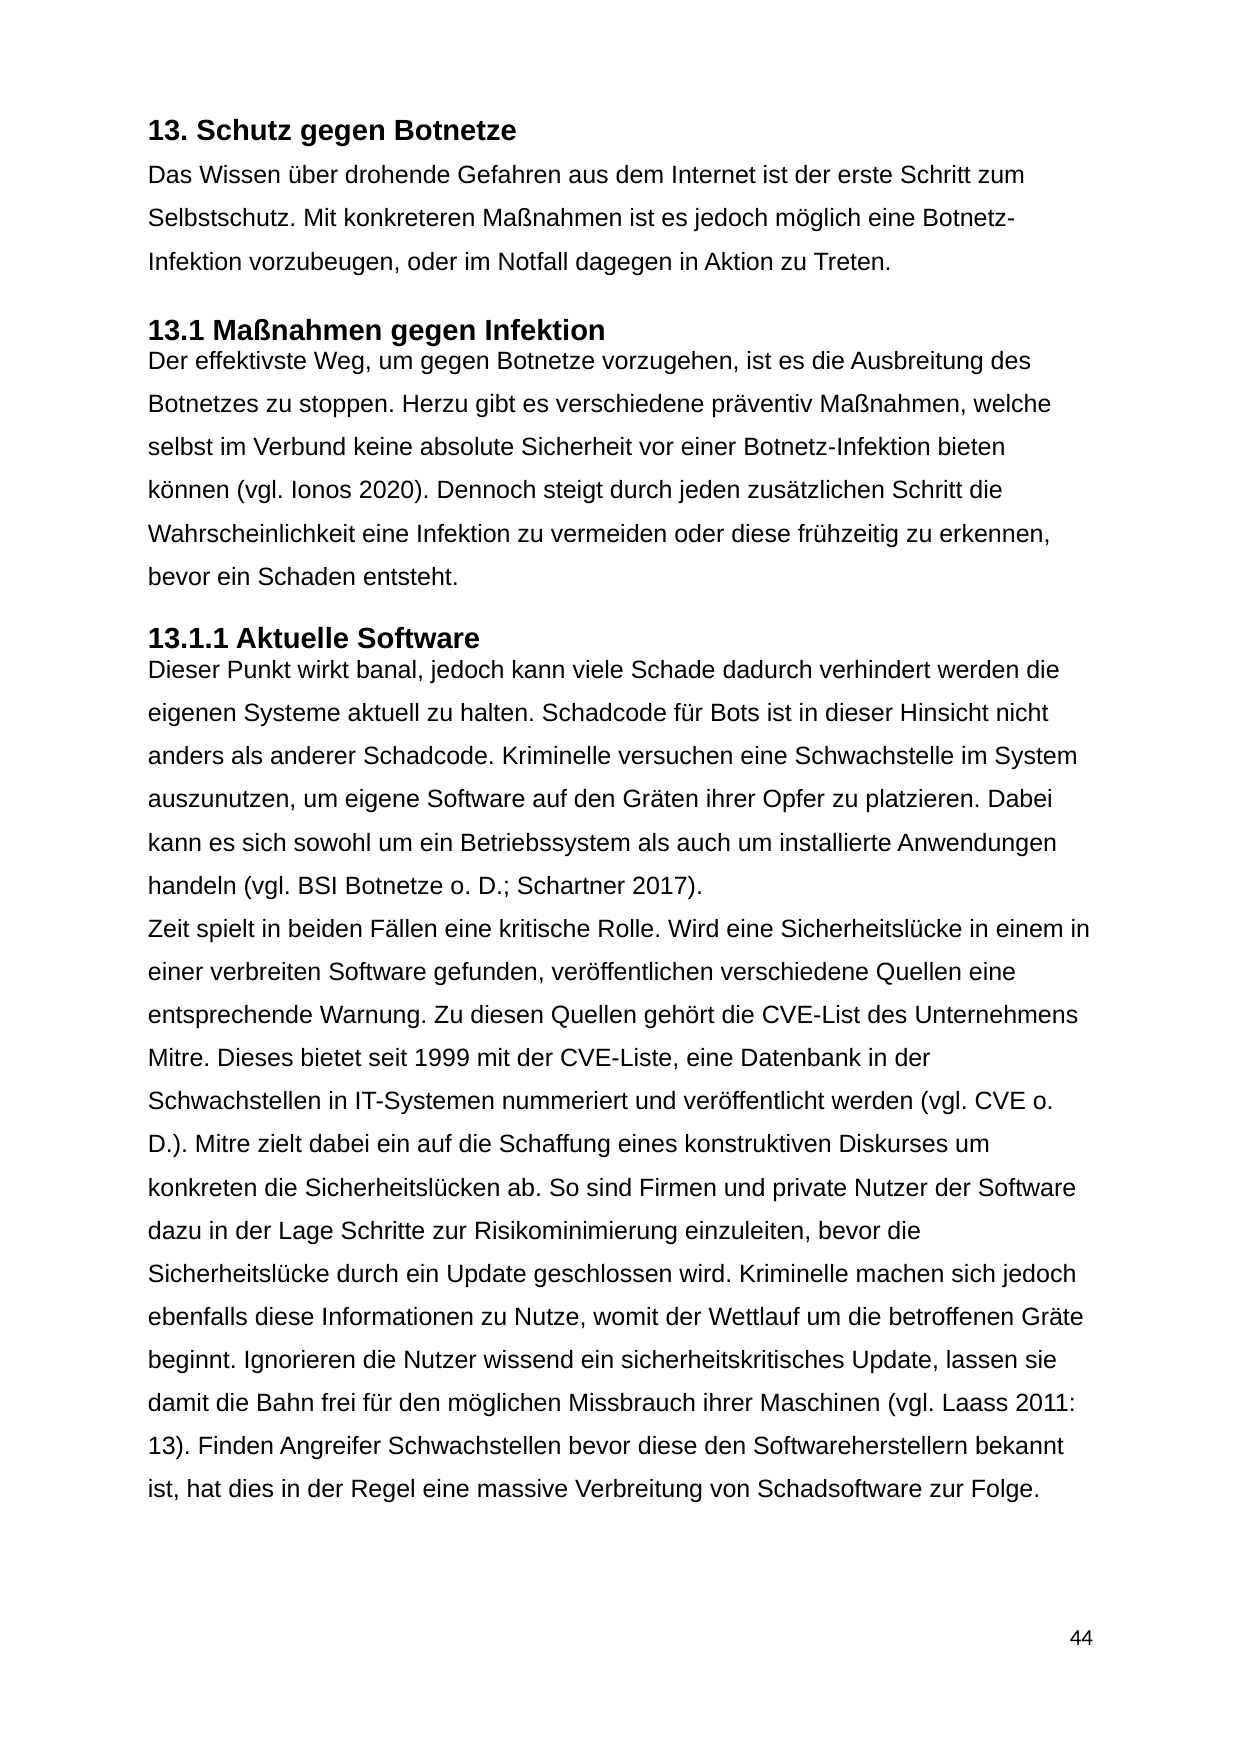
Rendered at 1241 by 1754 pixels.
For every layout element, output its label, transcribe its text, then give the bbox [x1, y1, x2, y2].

subtitle 13.1 Maßnahmen gegen Infektion [148, 312, 1093, 346]
text Der effektivste Weg, um gegen Botnetze vorzugehen, ist es die Ausbreitung des Botnetzes zu stoppen. Herzu gibt es verschiedene präventiv Maßnahmen, welche selbst im Verbund keine absolute Sicherheit vor einer Botnetz-Infektion bieten können (vgl. Ionos 2020). Dennoch steigt durch jeden zusätzlichen Schritt die Wahrscheinlichkeit eine Infektion zu vermeiden oder diese frühzeitig zu erkennen, bevor ein Schaden entsteht. [148, 346, 1093, 590]
text Dieser Punkt wirkt banal, jedoch kann viele Schade dadurch verhindert werden die eigenen Systeme aktuell zu halten. Schadcode für Bots ist in dieser Hinsicht nicht anders als anderer Schadcode. Kriminelle versuchen eine Schwachstelle im System auszunutzen, um eigene Software auf den Gräten ihrer Opfer zu platzieren. Dabei kann es sich sowohl um ein Betriebssystem als auch um installierte Anwendungen handeln (vgl. BSI Botnetze o. D.; Schartner 2017). Zeit spielt in beiden Fällen eine kritische Rolle. Wird eine Sicherheitslücke in einem in einer verbreiten Software gefunden, veröffentlichen verschiedene Quellen eine entsprechende Warnung. Zu diesen Quellen gehört die CVE-List des Unternehmens Mitre. Dieses bietet seit 1999 mit der CVE-Liste, eine Datenbank in der Schwachstellen in IT-Systemen nummeriert und veröffentlicht werden (vgl. CVE o. D.). Mitre zielt dabei ein auf die Schaffung eines konstruktiven Diskurses um konkreten die Sicherheitslücken ab. So sind Firmen und private Nutzer der Software dazu in der Lage Schritte zur Risikominimierung einzuleiten, bevor die Sicherheitslücke durch ein Update geschlossen wird. Kriminelle machen sich jedoch ebenfalls diese Informationen zu Nutze, womit der Wettlauf um die betroffenen Gräte beginnt. Ignorieren die Nutzer wissend ein sicherheitskritisches Update, lassen sie damit die Bahn frei für den möglichen Missbrauch ihrer Maschinen (vgl. Laass 2011: 13). Finden Angreifer Schwachstellen bevor diese den Softwareherstellern bekannt ist, hat dies in der Regel eine massive Verbreitung von Schadsoftware zur Folge. [148, 655, 1093, 1503]
subtitle 13.1.1 Aktuelle Software [148, 621, 1093, 655]
subtitle 13. Schutz gegen Botnetze [148, 112, 1093, 146]
text Das Wissen über drohende Gefahren aus dem Internet ist der erste Schritt zum Selbstschutz. Mit konkreteren Maßnahmen ist es jedoch möglich eine Botnetz-Infektion vorzubeugen, oder im Notfall dagegen in Aktion zu Treten. [148, 160, 1093, 275]
